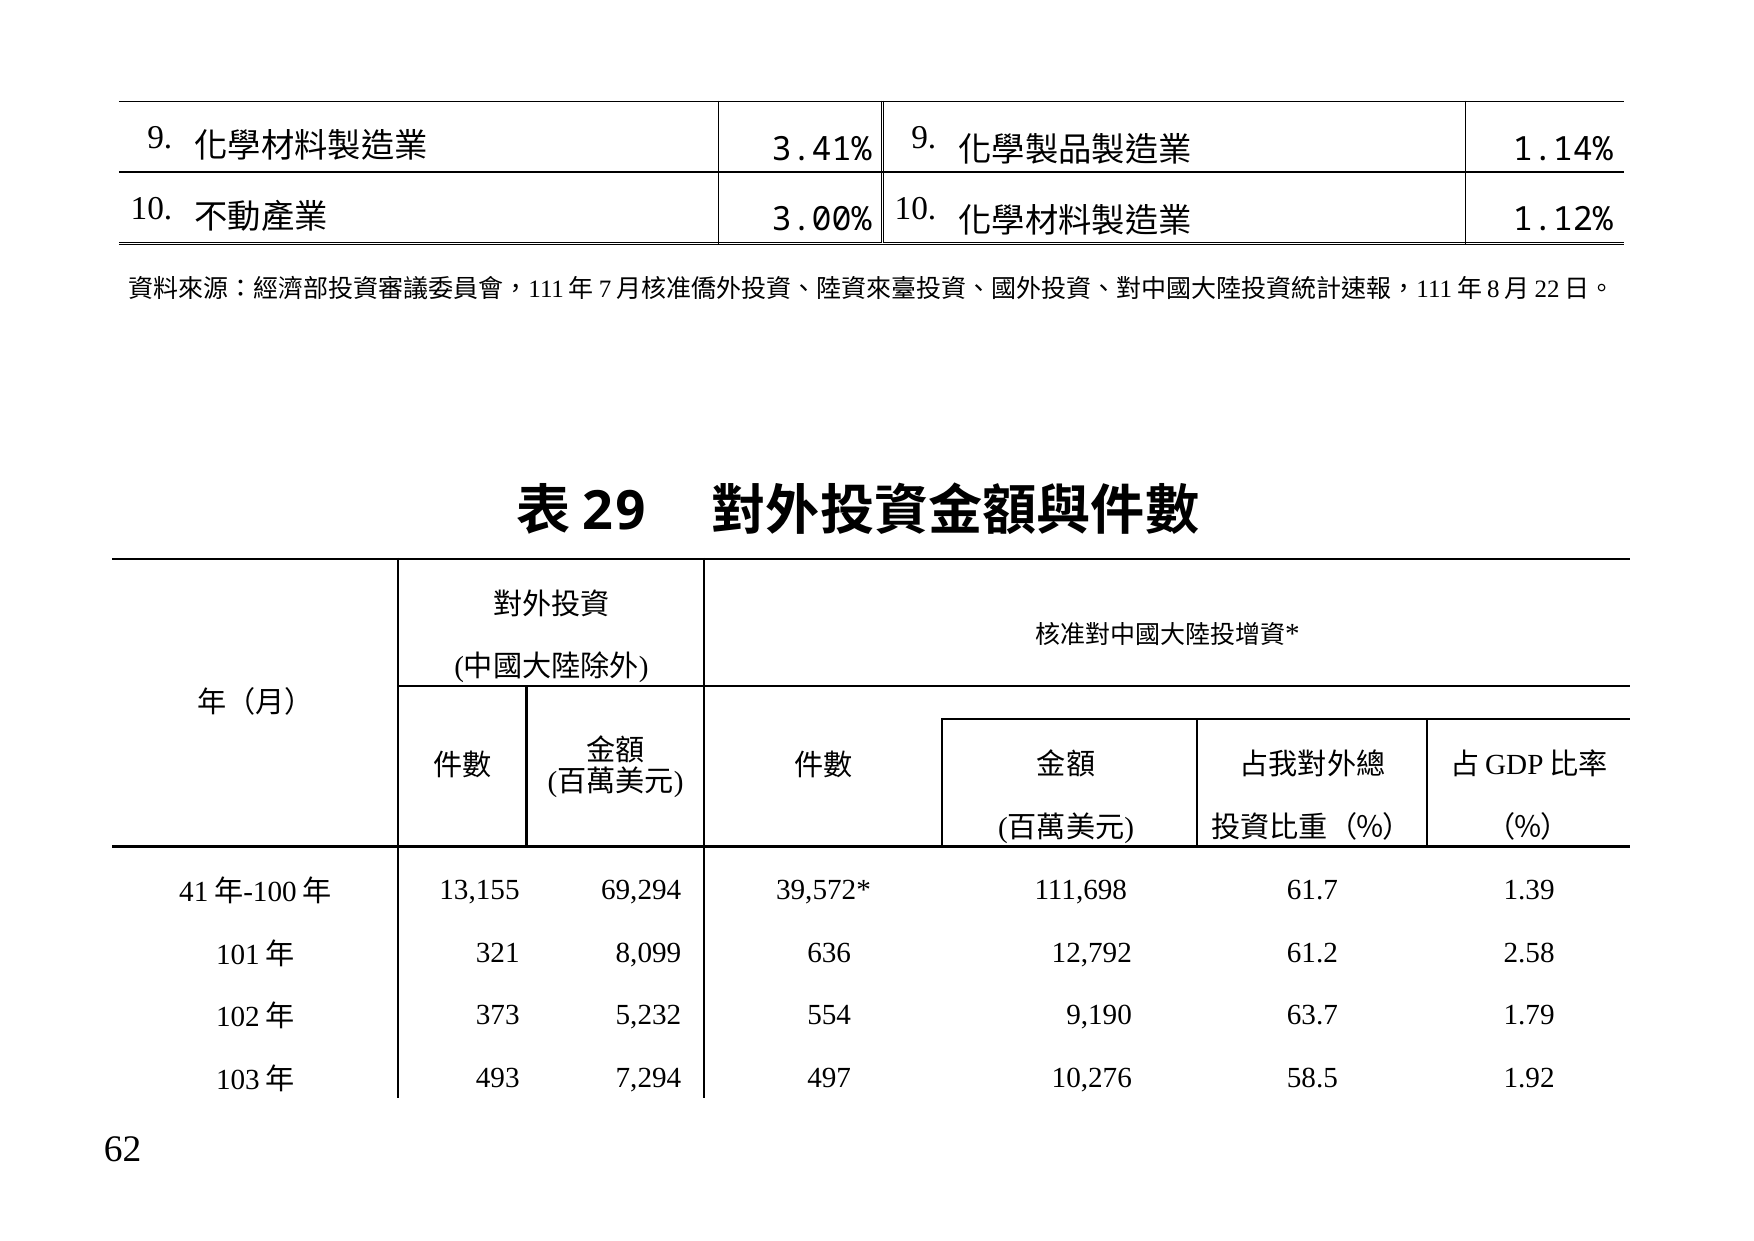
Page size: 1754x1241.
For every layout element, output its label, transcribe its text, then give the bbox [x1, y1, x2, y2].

table_cell 8,099 [526, 910, 703, 972]
table_cell 554 [705, 973, 942, 1035]
table_header 核准對中國大陸投增資* [705, 560, 1630, 685]
table_cell 化學製品製造業 [947, 102, 1465, 171]
table_cell 9. [884, 102, 947, 171]
table_cell 1.92 [1427, 1035, 1630, 1097]
table_cell 636 [705, 910, 942, 972]
table_cell 41年-100年 [112, 848, 397, 910]
table_cell 9. [119, 102, 183, 171]
table_cell 占GDP比率 （％） [1428, 720, 1630, 845]
table_cell 10. [884, 173, 947, 242]
table_cell 61.2 [1197, 910, 1427, 972]
table_cell 3.00% [719, 173, 881, 242]
text 資料來源：經濟部投資審議委員會，111年7月核准僑外投資、陸資來臺投資、國外投資、對中國大陸投資統計速報，111年8月22日。 [103, 245, 1639, 308]
table_cell 102年 [112, 973, 397, 1035]
table_cell 2.58 [1427, 910, 1630, 972]
table_cell 金額 (百萬美元) [528, 687, 703, 845]
table_cell 497 [705, 1035, 942, 1097]
table_cell 101年 [112, 910, 397, 972]
table_cell 占我對外總 投資比重（％） [1198, 720, 1426, 845]
table_cell 1.12% [1466, 173, 1624, 242]
table_cell 373 [399, 973, 526, 1035]
table_cell 不動產業 [183, 173, 718, 242]
table_cell 1.39 [1427, 848, 1630, 910]
table_cell 1.14% [1466, 102, 1624, 171]
table_cell [1197, 687, 1427, 718]
table_cell 39,572* [705, 848, 942, 910]
table_cell 61.7 [1197, 848, 1427, 910]
table_cell [1427, 687, 1630, 718]
table_header 對外投資 (中國大陸除外) [399, 560, 703, 685]
subtitle 表29 對外投資金額與件數 [103, 433, 1639, 558]
table_cell 58.5 [1197, 1035, 1427, 1097]
table_cell 金額 (百萬美元) [943, 720, 1196, 845]
table_cell 化學材料製造業 [947, 173, 1465, 242]
table_cell 103年 [112, 1035, 397, 1097]
table_cell 493 [399, 1035, 526, 1097]
table_header 年（月） [112, 560, 397, 845]
table_cell 9,190 [942, 973, 1197, 1035]
table_cell 321 [399, 910, 526, 972]
table_cell 69,294 [526, 848, 703, 910]
table_cell 111,698 [942, 848, 1197, 910]
table_cell 12,792 [942, 910, 1197, 972]
table_cell 63.7 [1197, 973, 1427, 1035]
table_cell 件數 [399, 687, 525, 845]
table_cell 13,155 [399, 848, 526, 910]
table_cell 10,276 [942, 1035, 1197, 1097]
table_cell 件數 [705, 687, 942, 845]
table_cell 3.41% [719, 102, 881, 171]
table_cell 10. [119, 173, 183, 242]
table_cell 5,232 [526, 973, 703, 1035]
table_cell 7,294 [526, 1035, 703, 1097]
table_cell 化學材料製造業 [183, 102, 718, 171]
table_cell [942, 687, 1197, 718]
table_cell 1.79 [1427, 973, 1630, 1035]
